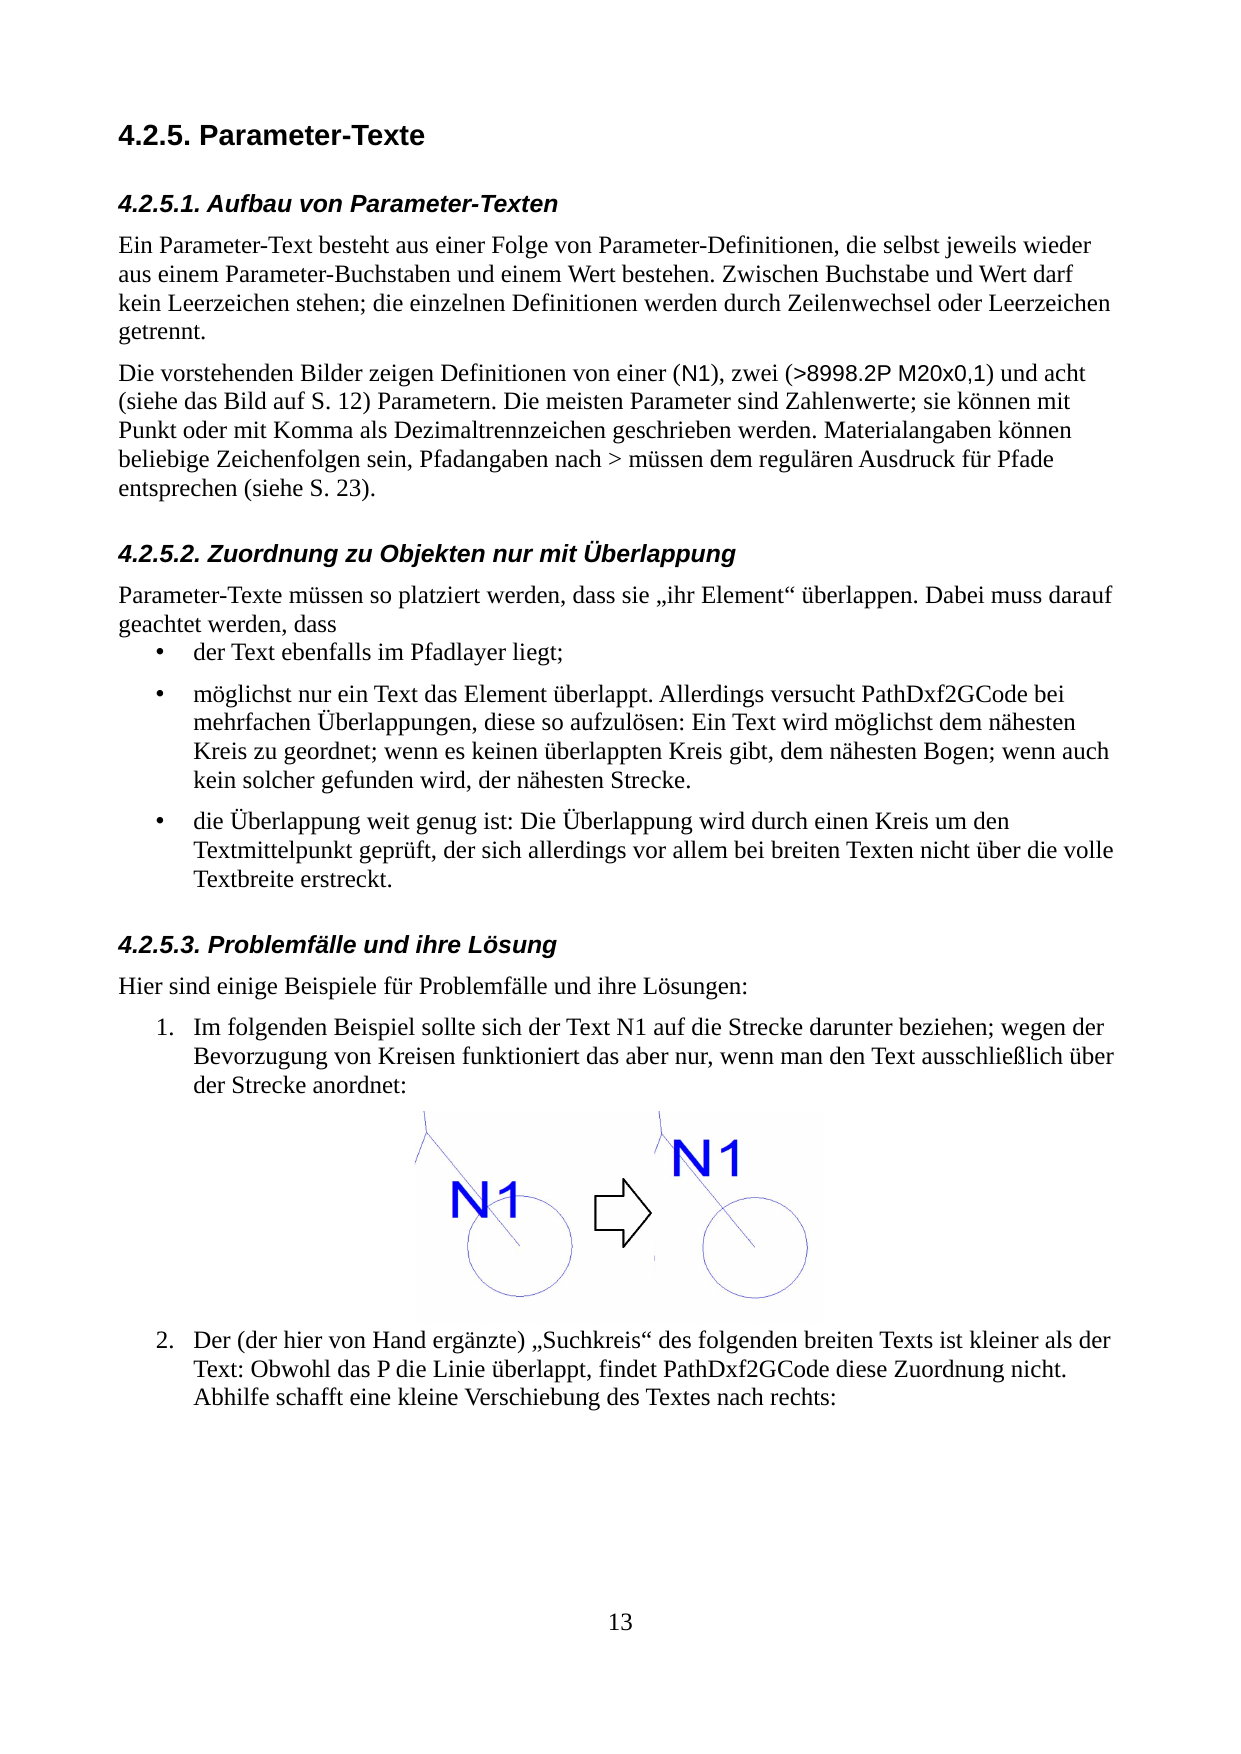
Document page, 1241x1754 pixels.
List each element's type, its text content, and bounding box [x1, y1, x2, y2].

subtitle 4.2.5.3. Problemfälle und ihre Lösung [118, 930, 1122, 958]
text Ein Parameter-Text besteht aus einer Folge von Parameter-Definitionen, die selbst jeweils wieder aus einem Parameter-Buchstaben und einem Wert bestehen. Zwischen Buchstabe und Wert darf kein Leerzeichen stehen; die einzelnen Definitionen werden durch Zeilenwechsel oder Leerzeichen getrennt. [118, 230, 1122, 345]
subtitle 4.2.5.1. Aufbau von Parameter-Texten [118, 189, 1122, 218]
subtitle 4.2.5.2. Zuordnung zu Objekten nur mit Überlappung [118, 539, 1122, 567]
list möglichst nur ein Text das Element überlappt. Allerdings versucht PathDxf2GCode bei mehrfachen Überlappungen, diese so aufzulösen: Ein Text wird möglichst dem nähesten Kreis zu geordnet; wenn es keinen überlappten Kreis gibt, dem nähesten Bogen; wenn auch kein solcher gefunden wird, der nähesten Strecke. [156, 679, 1122, 794]
list die Überlappung weit genug ist: Die Überlappung wird durch einen Kreis um den Textmittelpunkt geprüft, der sich allerdings vor allem bei breiten Texten nicht über die volle Textbreite erstreckt. [156, 806, 1122, 892]
subtitle 4.2.5. Parameter-Texte [118, 118, 1122, 152]
list Der (der hier von Hand ergänzte) „Suchkreis“ des folgenden breiten Texts ist kleiner als der Text: Obwohl das P die Linie überlappt, findet PathDxf2GCode diese Zuordnung nicht. Abhilfe schafft eine kleine Verschiebung des Textes nach rechts: [156, 1111, 1122, 1411]
list Im folgenden Beispiel sollte sich der Text N1 auf die Strecke darunter beziehen; wegen der Bevorzugung von Kreisen funktioniert das aber nur, wenn man den Text ausschließlich über der Strecke anordnet: [156, 1012, 1122, 1098]
list der Text ebenfalls im Pfadlayer liegt; [156, 637, 1122, 666]
text Hier sind einige Beispiele für Problemfälle und ihre Lösungen: [118, 971, 1122, 1000]
text Die vorstehenden Bilder zeigen Definitionen von einer (N1), zwei (>8998.2P M20x0,1) und acht (siehe das Bild auf S. 11) Parametern. Die meisten Parameter sind Zahlenwerte; sie können mit Punkt oder mit Komma als Dezimaltrennzeichen geschrieben werden. Materialangaben können beliebige Zeichenfolgen sein, Pfadangaben nach > müssen dem regulären Ausdruck für Pfade entsprechen (siehe S. 22). [118, 358, 1122, 501]
text Parameter-Texte müssen so platziert werden, dass sie „ihr Element“ überlappen. Dabei muss darauf geachtet werden, dass [118, 580, 1122, 637]
